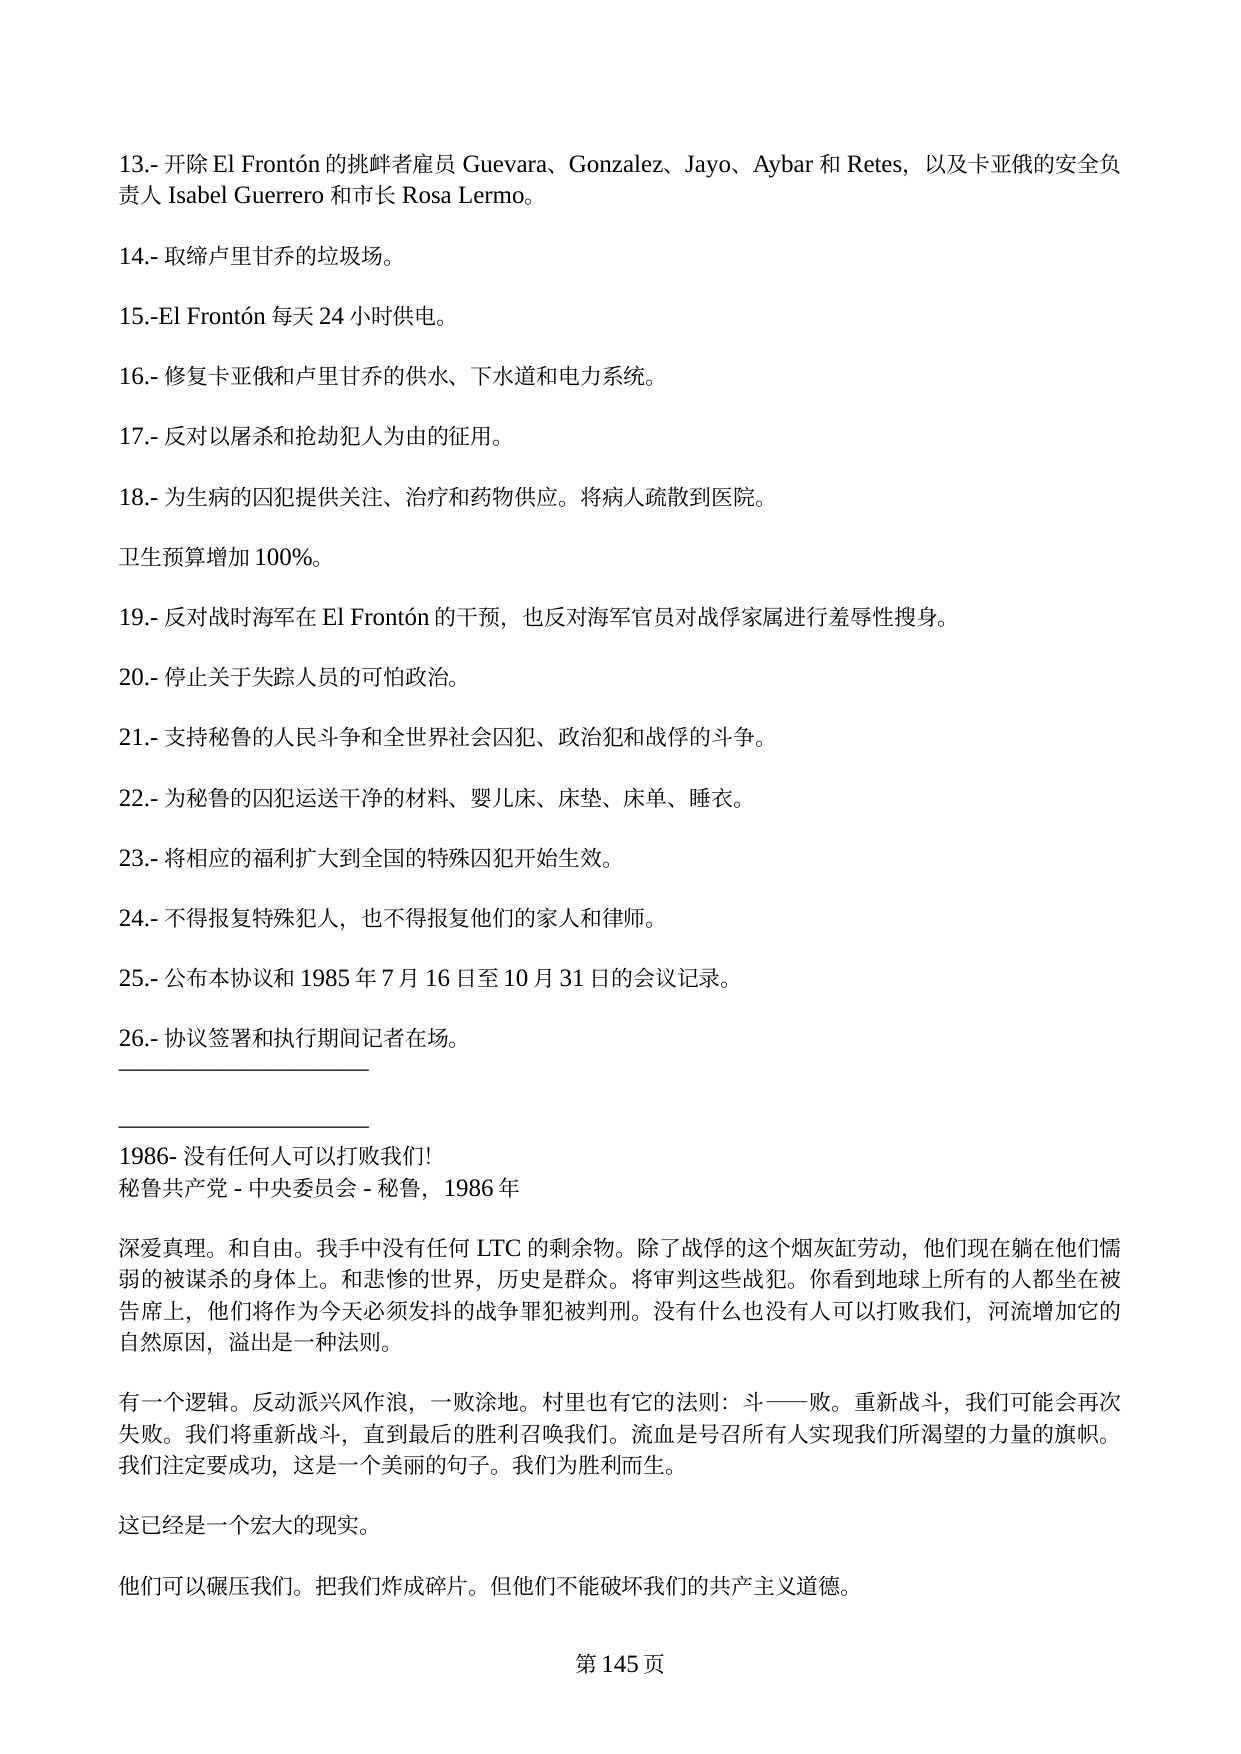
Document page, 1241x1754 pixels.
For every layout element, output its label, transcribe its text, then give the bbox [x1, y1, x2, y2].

text 23.- 将相应的福利扩大到全国的特殊囚犯开始生效。 [118, 841, 1122, 872]
text 有一个逻辑。反动派兴风作浪，一败涂地。村里也有它的法则：斗——败。重新战斗，我们可能会再次失败。我们将重新战斗，直到最后的胜利召唤我们。流血是号召所有人实现我们所渴望的力量的旗帜。我们注定要成功，这是一个美丽的句子。我们为胜利而生。 [118, 1386, 1122, 1480]
text 1986- 没有任何人可以打败我们！ [118, 1139, 1122, 1171]
text 21.- 支持秘鲁的人民斗争和全世界社会囚犯、政治犯和战俘的斗争。 [118, 721, 1122, 752]
text 25.- 公布本协议和1985年7月16日至10月31日的会议记录。 [118, 961, 1122, 993]
text —————————— [118, 1111, 1122, 1139]
text 22.- 为秘鲁的囚犯运送干净的材料、婴儿床、床垫、床单、睡衣。 [118, 781, 1122, 812]
text 15.-El Frontón每天24小时供电。 [118, 299, 1122, 331]
text 卫生预算增加100%。 [118, 540, 1122, 571]
text 26.- 协议签署和执行期间记者在场。 [118, 1022, 1122, 1053]
text 24.- 不得报复特殊犯人，也不得报复他们的家人和律师。 [118, 901, 1122, 933]
text 20.- 停止关于失踪人员的可怕政治。 [118, 660, 1122, 692]
text 秘鲁共产党 - 中央委员会 - 秘鲁，1986年 [118, 1171, 1122, 1202]
text 19.- 反对战时海军在El Frontón的干预，也反对海军官员对战俘家属进行羞辱性搜身。 [118, 600, 1122, 632]
text 16.- 修复卡亚俄和卢里甘乔的供水、下水道和电力系统。 [118, 359, 1122, 391]
text —————————— [118, 1053, 1122, 1082]
text 他们可以碾压我们。把我们炸成碎片。但他们不能破坏我们的共产主义道德。 [118, 1569, 1122, 1600]
text 17.- 反对以屠杀和抢劫犯人为由的征用。 [118, 419, 1122, 451]
text 18.- 为生病的囚犯提供关注、治疗和药物供应。将病人疏散到医院。 [118, 480, 1122, 511]
text 深爱真理。和自由。我手中没有任何 LTC 的剩余物。除了战俘的这个烟灰缸劳动，他们现在躺在他们懦弱的被谋杀的身体上。和悲惨的世界，历史是群众。将审判这些战犯。你看到地球上所有的人都坐在被告席上，他们将作为今天必须发抖的战争罪犯被判刑。没有什么也没有人可以打败我们，河流增加它的自然原因，溢出是一种法则。 [118, 1231, 1122, 1357]
text 14.- 取缔卢里甘乔的垃圾场。 [118, 239, 1122, 270]
text 13.- 开除El Frontón的挑衅者雇员 Guevara、Gonzalez、Jayo、Aybar 和 Retes，以及卡亚俄的安全负责人 Isabel Guerrero 和市长 Rosa Lermo。 [118, 147, 1122, 210]
text 这已经是一个宏大的现实。 [118, 1509, 1122, 1540]
